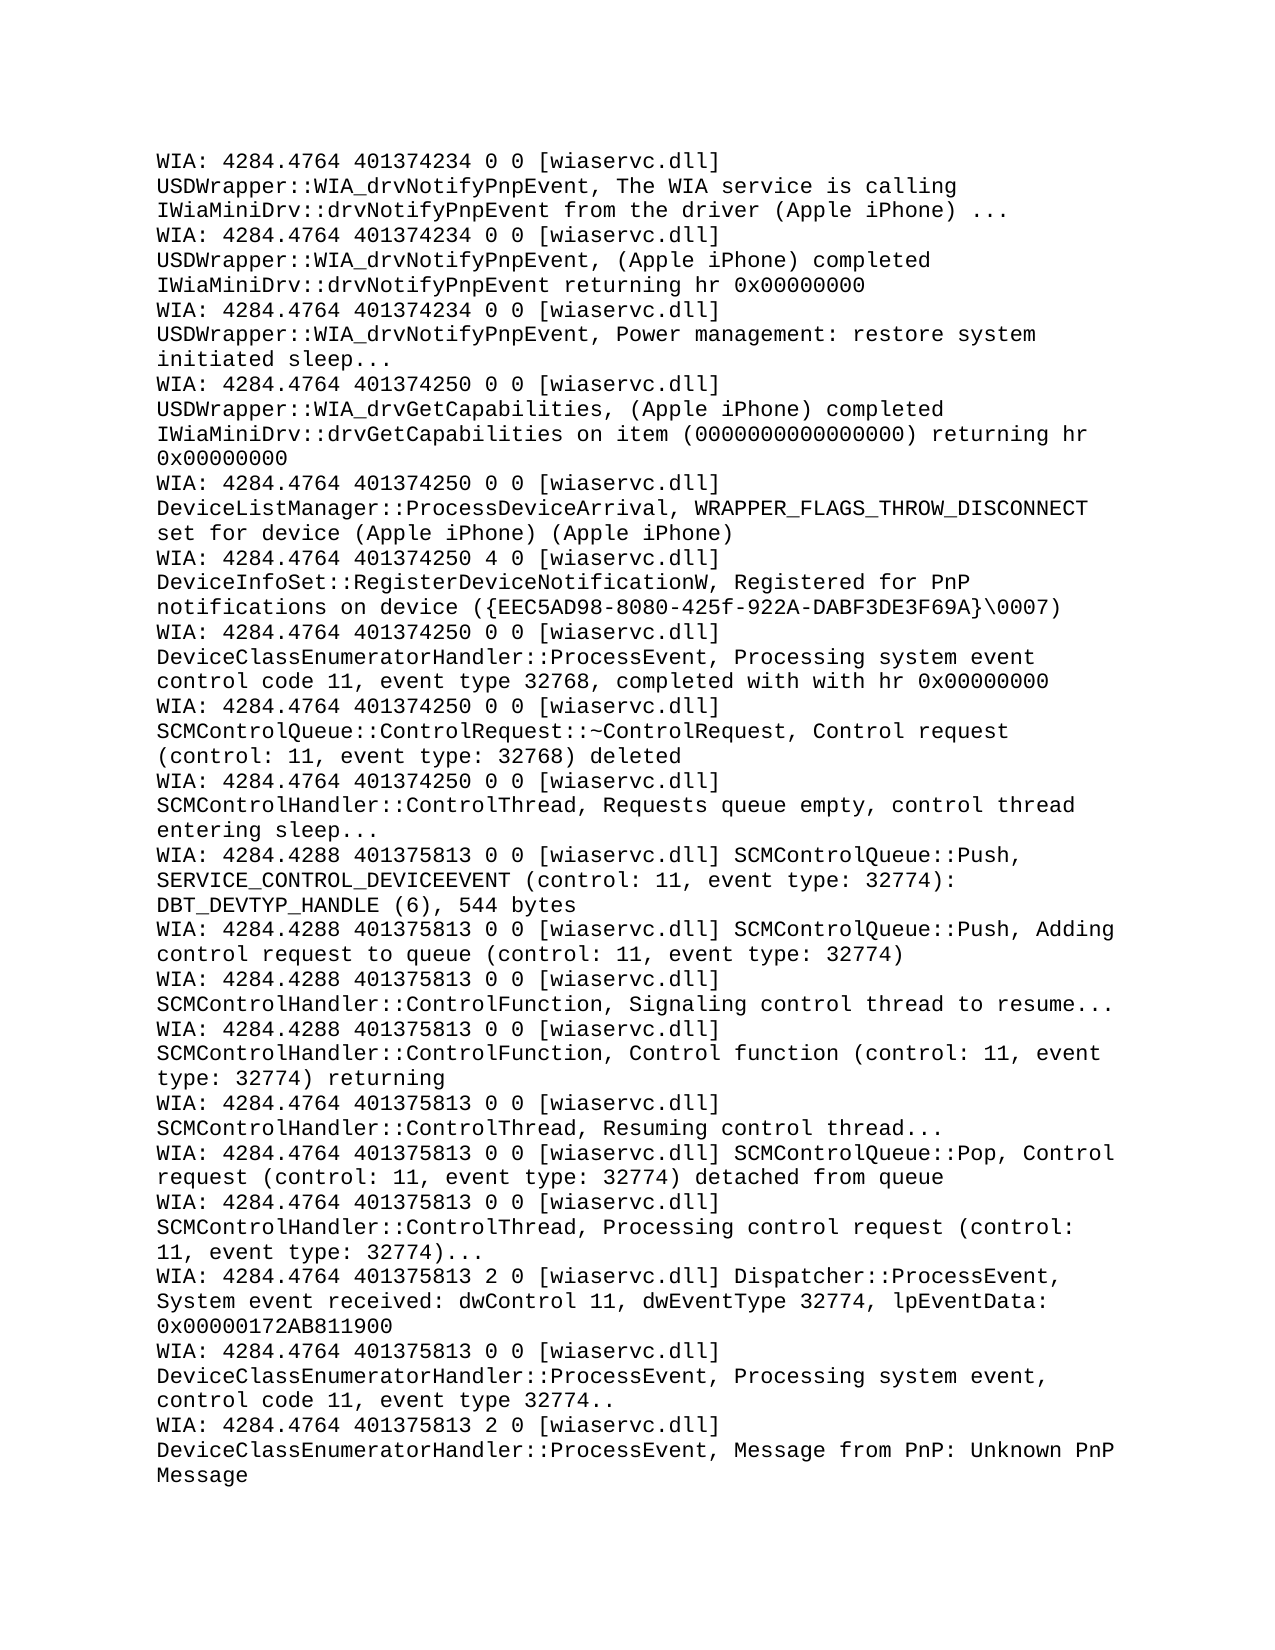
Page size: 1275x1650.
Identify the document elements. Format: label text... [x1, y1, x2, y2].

text WIA: 4284.4764 401374234 0 0 [wiaservc.dll] USDWrapper::WIA_drvNotifyPnpEvent, (Apple iPhone) completed IWiaMiniDrv::drvNotifyPnpEvent returning hr 0x00000000 [156, 224, 1118, 299]
text WIA: 4284.4764 401375813 2 0 [wiaservc.dll] DeviceClassEnumeratorHandler::ProcessEvent, Message from PnP: Unknown PnP Message [156, 1414, 1118, 1489]
text WIA: 4284.4764 401374250 0 0 [wiaservc.dll] USDWrapper::WIA_drvGetCapabilities, (Apple iPhone) completed IWiaMiniDrv::drvGetCapabilities on item (0000000000000000) returning hr 0x00000000 [156, 373, 1118, 472]
text WIA: 4284.4764 401375813 0 0 [wiaservc.dll] DeviceClassEnumeratorHandler::ProcessEvent, Processing system event, control code 11, event type 32774.. [156, 1340, 1118, 1414]
text WIA: 4284.4288 401375813 0 0 [wiaservc.dll] SCMControlQueue::Push, Adding control request to queue (control: 11, event type: 32774) [156, 918, 1118, 968]
text WIA: 4284.4288 401375813 0 0 [wiaservc.dll] SCMControlHandler::ControlFunction, Signaling control thread to resume... [156, 968, 1118, 1018]
text WIA: 4284.4764 401375813 0 0 [wiaservc.dll] SCMControlHandler::ControlThread, Resuming control thread... [156, 1092, 1118, 1142]
text WIA: 4284.4288 401375813 0 0 [wiaservc.dll] SCMControlQueue::Push, SERVICE_CONTROL_DEVICEEVENT (control: 11, event type: 32774): DBT_DEVTYP_HANDLE (6), 544 bytes [156, 844, 1118, 918]
text WIA: 4284.4764 401374250 0 0 [wiaservc.dll] DeviceListManager::ProcessDeviceArrival, WRAPPER_FLAGS_THROW_DISCONNECT set for device (Apple iPhone) (Apple iPhone) [156, 472, 1118, 547]
text WIA: 4284.4764 401374234 0 0 [wiaservc.dll] USDWrapper::WIA_drvNotifyPnpEvent, The WIA service is calling IWiaMiniDrv::drvNotifyPnpEvent from the driver (Apple iPhone) ... [156, 150, 1118, 224]
text WIA: 4284.4764 401374234 0 0 [wiaservc.dll] USDWrapper::WIA_drvNotifyPnpEvent, Power management: restore system initiated sleep... [156, 299, 1118, 373]
text WIA: 4284.4764 401374250 0 0 [wiaservc.dll] DeviceClassEnumeratorHandler::ProcessEvent, Processing system event control code 11, event type 32768, completed with with hr 0x00000000 [156, 621, 1118, 695]
text WIA: 4284.4764 401375813 2 0 [wiaservc.dll] Dispatcher::ProcessEvent, System event received: dwControl 11, dwEventType 32774, lpEventData: 0x00000172AB811900 [156, 1266, 1118, 1340]
text WIA: 4284.4288 401375813 0 0 [wiaservc.dll] SCMControlHandler::ControlFunction, Control function (control: 11, event type: 32774) returning [156, 1018, 1118, 1092]
text WIA: 4284.4764 401375813 0 0 [wiaservc.dll] SCMControlHandler::ControlThread, Processing control request (control: 11, event type: 32774)... [156, 1191, 1118, 1266]
text WIA: 4284.4764 401374250 0 0 [wiaservc.dll] SCMControlHandler::ControlThread, Requests queue empty, control thread entering sleep... [156, 770, 1118, 844]
text WIA: 4284.4764 401375813 0 0 [wiaservc.dll] SCMControlQueue::Pop, Control request (control: 11, event type: 32774) detached from queue [156, 1142, 1118, 1191]
text WIA: 4284.4764 401374250 4 0 [wiaservc.dll] DeviceInfoSet::RegisterDeviceNotificationW, Registered for PnP notifications on device ({EEC5AD98-8080-425f-922A-DABF3DE3F69A}\0007) [156, 547, 1118, 621]
text WIA: 4284.4764 401374250 0 0 [wiaservc.dll] SCMControlQueue::ControlRequest::~ControlRequest, Control request (control: 11, event type: 32768) deleted [156, 695, 1118, 770]
